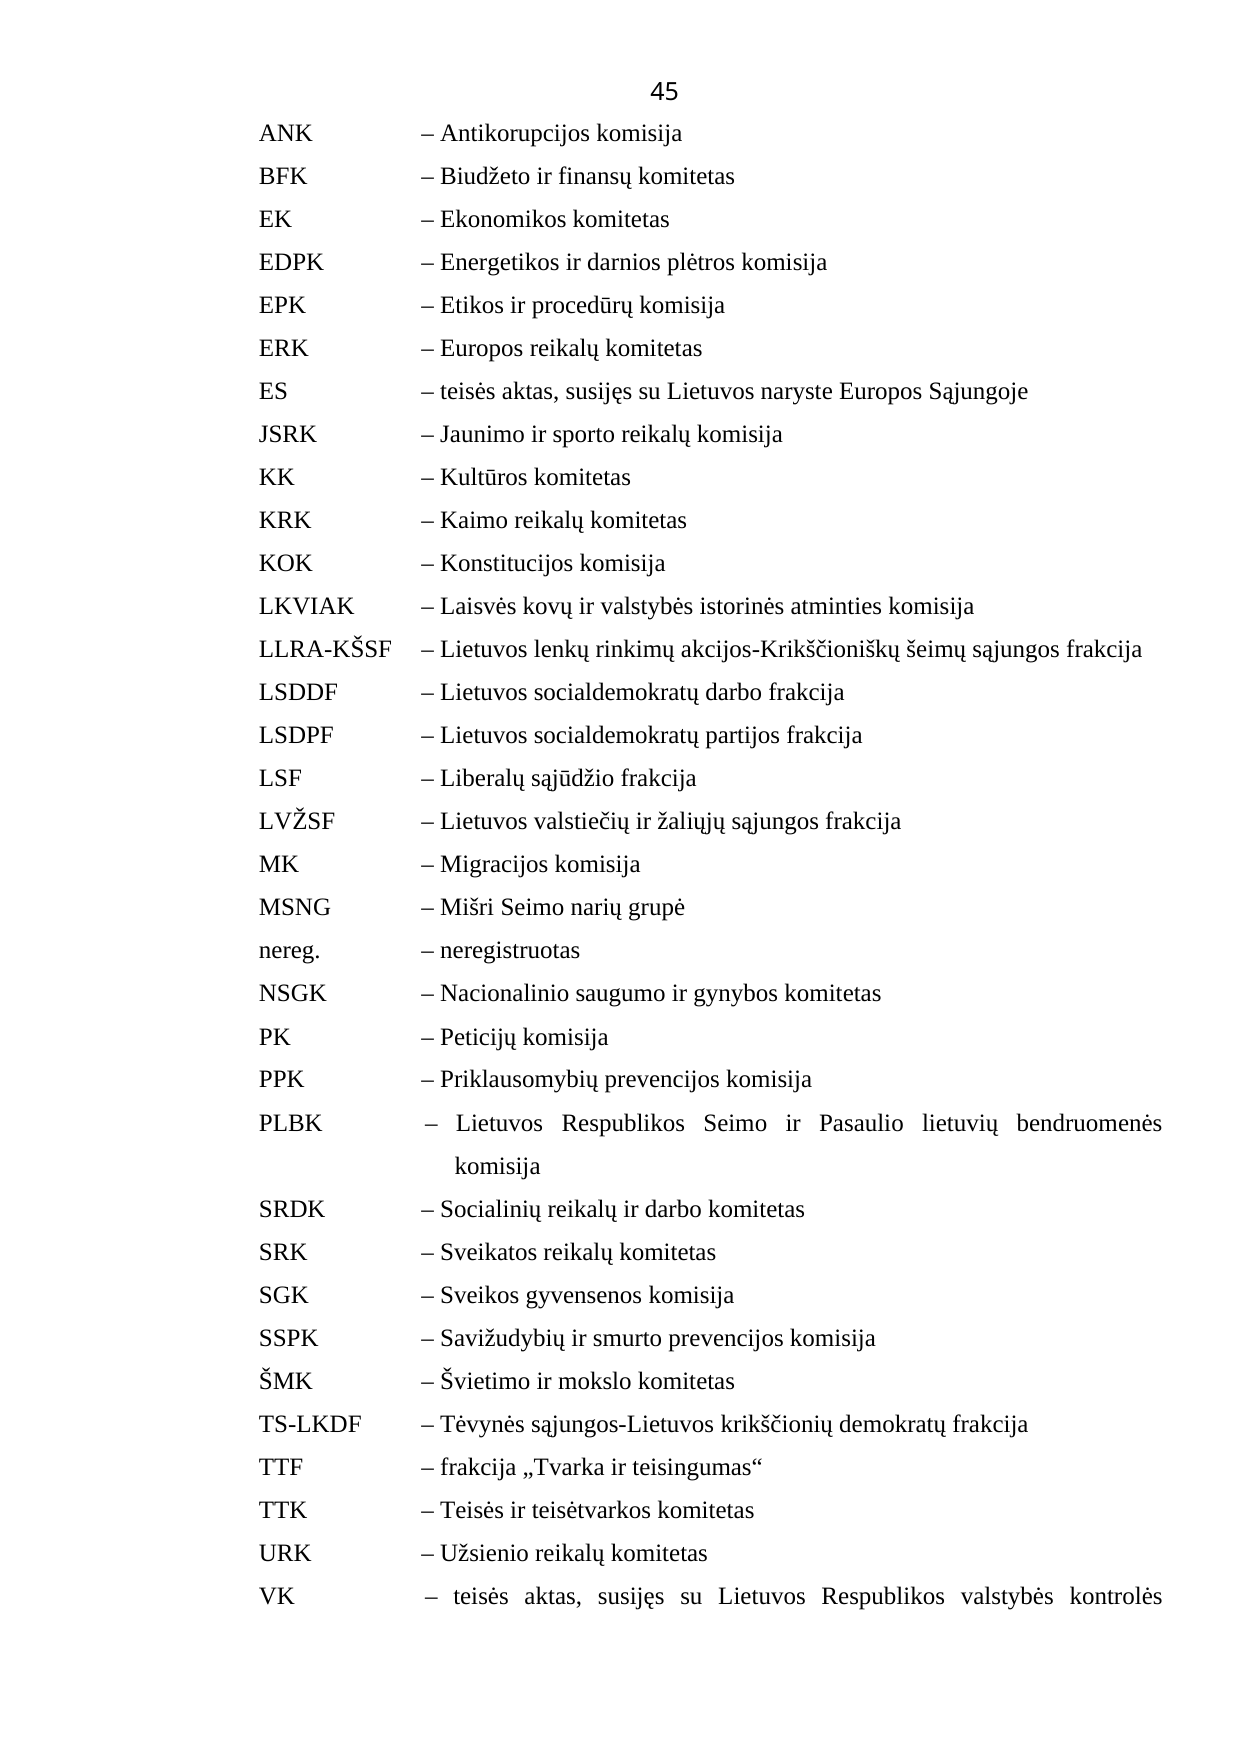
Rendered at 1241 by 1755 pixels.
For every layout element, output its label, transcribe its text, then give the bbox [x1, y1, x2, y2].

table_cell – Lietuvos Respublikos Seimo ir Pasaulio lietuvių bendruomenės komisija [410, 1108, 1174, 1194]
table_cell – Ekonomikos komitetas [410, 204, 1174, 247]
table_cell – Etikos ir procedūrų komisija [410, 290, 1174, 333]
table_cell – Lietuvos socialdemokratų partijos frakcija [410, 720, 1174, 763]
table_cell LVŽSF [248, 806, 410, 849]
table_cell EK [248, 204, 410, 247]
table_cell – Tėvynės sąjungos-Lietuvos krikščionių demokratų frakcija [410, 1409, 1174, 1452]
table_cell – Socialinių reikalų ir darbo komitetas [410, 1194, 1174, 1237]
table_cell – Teisės ir teisėtvarkos komitetas [410, 1495, 1174, 1538]
table_cell SRK [248, 1237, 410, 1280]
table_cell TS-LKDF [248, 1409, 410, 1452]
table_cell PPK [248, 1065, 410, 1108]
table_cell – Energetikos ir darnios plėtros komisija [410, 247, 1174, 290]
table_cell TTK [248, 1495, 410, 1538]
table_cell EPK [248, 290, 410, 333]
table_cell – Liberalų sąjūdžio frakcija [410, 764, 1174, 806]
table_cell KRK [248, 505, 410, 548]
table_cell – Priklausomybių prevencijos komisija [410, 1065, 1174, 1108]
table_cell nereg. [248, 936, 410, 978]
table_cell BFK [248, 161, 410, 204]
table_cell – Savižudybių ir smurto prevencijos komisija [410, 1323, 1174, 1366]
table_cell – Švietimo ir mokslo komitetas [410, 1366, 1174, 1409]
table_cell – Lietuvos valstiečių ir žaliųjų sąjungos frakcija [410, 806, 1174, 849]
table_cell JSRK [248, 419, 410, 462]
table_cell LLRA-KŠSF [248, 634, 410, 677]
table_cell – Kultūros komitetas [410, 462, 1174, 505]
table_cell LSF [248, 764, 410, 806]
table_cell – Peticijų komisija [410, 1022, 1174, 1064]
table_cell KK [248, 462, 410, 505]
table_cell LSDDF [248, 678, 410, 720]
table_cell – Kaimo reikalų komitetas [410, 505, 1174, 548]
table_cell ŠMK [248, 1366, 410, 1409]
table_cell PK [248, 1022, 410, 1064]
table_cell – Biudžeto ir finansų komitetas [410, 161, 1174, 204]
table_cell SSPK [248, 1323, 410, 1366]
table_cell LSDPF [248, 720, 410, 763]
table_cell URK [248, 1538, 410, 1581]
table_cell – Užsienio reikalų komitetas [410, 1538, 1174, 1581]
table_cell SGK [248, 1280, 410, 1323]
table_cell EDPK [248, 247, 410, 290]
table_cell – Migracijos komisija [410, 850, 1174, 892]
table_cell VK [248, 1581, 410, 1636]
table_cell PLBK [248, 1108, 410, 1194]
table_cell MK [248, 850, 410, 892]
table_cell – Lietuvos lenkų rinkimų akcijos-Krikščioniškų šeimų sąjungos frakcija [410, 634, 1174, 677]
table_cell – Konstitucijos komisija [410, 548, 1174, 591]
table_cell – Mišri Seimo narių grupė [410, 893, 1174, 936]
table_cell ES [248, 376, 410, 419]
table_cell – Lietuvos socialdemokratų darbo frakcija [410, 678, 1174, 720]
table_cell – Laisvės kovų ir valstybės istorinės atminties komisija [410, 591, 1174, 634]
table_cell – Europos reikalų komitetas [410, 333, 1174, 376]
table_cell – teisės aktas, susijęs su Lietuvos Respublikos valstybės kontrolės [410, 1581, 1174, 1636]
table_cell SRDK [248, 1194, 410, 1237]
table_cell MSNG [248, 893, 410, 936]
table_cell – neregistruotas [410, 936, 1174, 978]
table_cell NSGK [248, 979, 410, 1022]
table_cell – Nacionalinio saugumo ir gynybos komitetas [410, 979, 1174, 1022]
table_cell – Sveikos gyvensenos komisija [410, 1280, 1174, 1323]
table_cell ERK [248, 333, 410, 376]
table_cell – frakcija „Tvarka ir teisingumas“ [410, 1452, 1174, 1495]
table_cell – Sveikatos reikalų komitetas [410, 1237, 1174, 1280]
table_cell – Jaunimo ir sporto reikalų komisija [410, 419, 1174, 462]
table_cell KOK [248, 548, 410, 591]
table_cell LKVIAK [248, 591, 410, 634]
table_cell ANK [248, 118, 410, 161]
table_cell – Antikorupcijos komisija [410, 118, 1174, 161]
table_cell – teisės aktas, susijęs su Lietuvos naryste Europos Sąjungoje [410, 376, 1174, 419]
table_cell TTF [248, 1452, 410, 1495]
